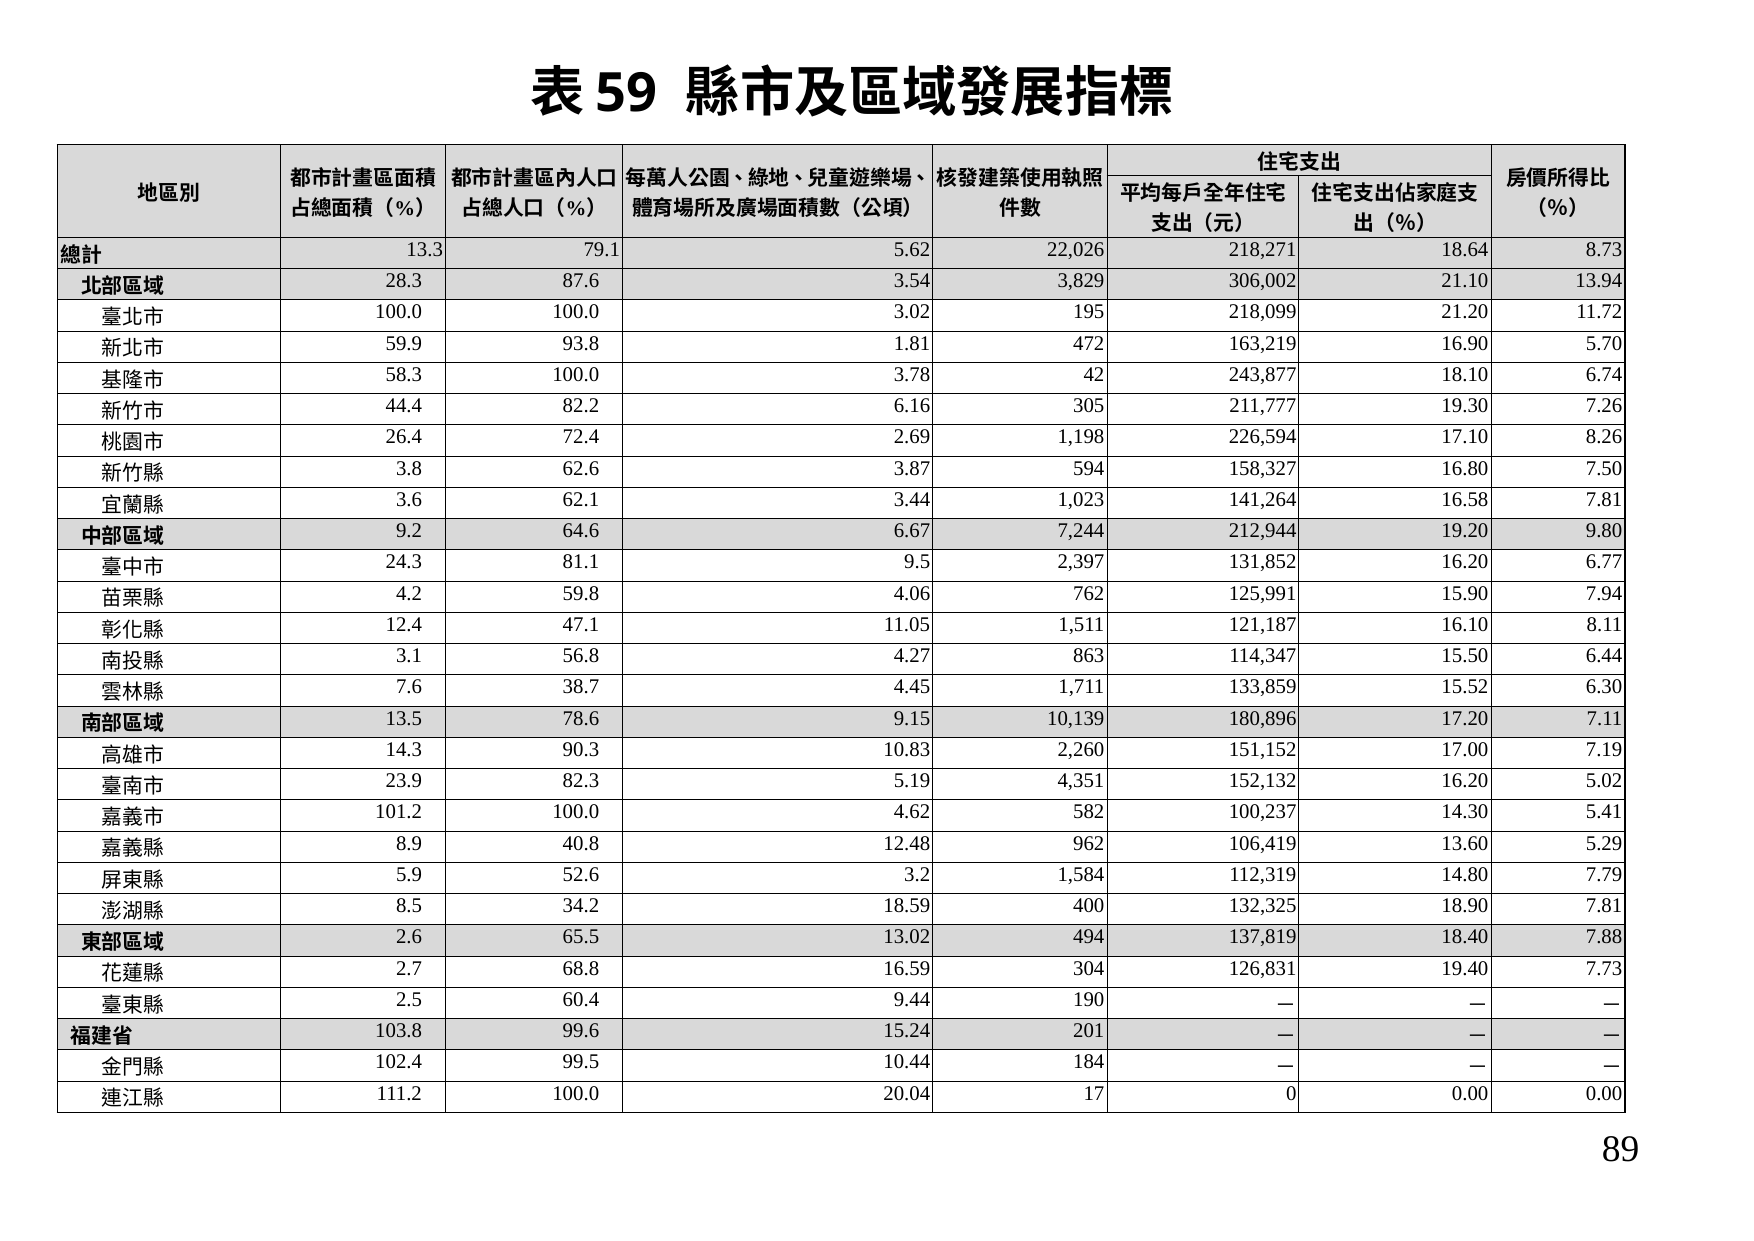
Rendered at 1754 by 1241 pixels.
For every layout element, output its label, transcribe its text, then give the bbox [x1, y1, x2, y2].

table_cell 10.44 [623, 1050, 932, 1081]
table_cell 8.73 [1492, 238, 1624, 268]
table_cell 218,099 [1108, 300, 1298, 331]
table_cell 16.20 [1299, 769, 1491, 799]
table_cell 132,325 [1108, 894, 1298, 924]
table_cell 17 [933, 1082, 1107, 1112]
table_cell 16.90 [1299, 332, 1491, 362]
table_cell 100.0 [446, 300, 622, 331]
table_cell 7.73 [1492, 957, 1624, 987]
table_cell 14.30 [1299, 800, 1491, 831]
table_cell 42 [933, 363, 1107, 393]
table_cell 南投縣 [58, 644, 280, 674]
table_cell 屏東縣 [58, 863, 280, 893]
table_cell 87.6 [446, 269, 622, 299]
table_cell 90.3 [446, 738, 622, 768]
table_cell 桃園市 [58, 425, 280, 456]
table_cell 3.6 [281, 488, 445, 518]
table_cell 16.20 [1299, 550, 1491, 581]
table_cell 花蓮縣 [58, 957, 280, 987]
table_header 都市計畫區面積占總面積（%） [281, 145, 445, 237]
table_cell 6.74 [1492, 363, 1624, 393]
table_cell 苗栗縣 [58, 582, 280, 612]
table_cell 2,260 [933, 738, 1107, 768]
table_cell 494 [933, 925, 1107, 956]
table_cell 5.02 [1492, 769, 1624, 799]
table_cell 1,584 [933, 863, 1107, 893]
table_cell 226,594 [1108, 425, 1298, 456]
table_cell 1.81 [623, 332, 932, 362]
table_cell 2.7 [281, 957, 445, 987]
table_cell 3.87 [623, 457, 932, 487]
table_cell 151,152 [1108, 738, 1298, 768]
table_cell 243,877 [1108, 363, 1298, 393]
table_cell 47.1 [446, 613, 622, 643]
table_cell 7.79 [1492, 863, 1624, 893]
table_cell 152,132 [1108, 769, 1298, 799]
table_cell － [1299, 1050, 1491, 1081]
table_cell 3,829 [933, 269, 1107, 299]
table_cell 13.5 [281, 707, 445, 737]
table_cell 23.9 [281, 769, 445, 799]
table_cell － [1492, 1019, 1624, 1049]
table_cell 12.4 [281, 613, 445, 643]
table_cell － [1108, 988, 1298, 1018]
table_cell 472 [933, 332, 1107, 362]
table_cell 15.24 [623, 1019, 932, 1049]
table_cell 7.81 [1492, 488, 1624, 518]
table_cell 10.83 [623, 738, 932, 768]
table_cell 13.3 [281, 238, 445, 268]
table_cell 4.27 [623, 644, 932, 674]
table_cell 3.1 [281, 644, 445, 674]
table_cell 400 [933, 894, 1107, 924]
table_cell 125,991 [1108, 582, 1298, 612]
table_cell 5.9 [281, 863, 445, 893]
table_cell 雲林縣 [58, 675, 280, 706]
table_cell 11.72 [1492, 300, 1624, 331]
table_cell 7.6 [281, 675, 445, 706]
table_cell 2.69 [623, 425, 932, 456]
table_cell 金門縣 [58, 1050, 280, 1081]
table_cell 17.00 [1299, 738, 1491, 768]
table_cell 宜蘭縣 [58, 488, 280, 518]
table_cell 平均每戶全年住宅支出（元） [1108, 176, 1298, 237]
table_cell 15.52 [1299, 675, 1491, 706]
table_cell 15.50 [1299, 644, 1491, 674]
table_cell 18.64 [1299, 238, 1491, 268]
table_cell 7.88 [1492, 925, 1624, 956]
table_header 核發建築使用執照件數 [933, 145, 1107, 237]
table_cell 15.90 [1299, 582, 1491, 612]
table_cell 10,139 [933, 707, 1107, 737]
table_cell 7,244 [933, 519, 1107, 549]
table_cell 304 [933, 957, 1107, 987]
table_cell 131,852 [1108, 550, 1298, 581]
table_cell 99.6 [446, 1019, 622, 1049]
table_cell 582 [933, 800, 1107, 831]
table_cell 762 [933, 582, 1107, 612]
table_cell 1,023 [933, 488, 1107, 518]
table_cell 594 [933, 457, 1107, 487]
table_cell 4.06 [623, 582, 932, 612]
table_cell 133,859 [1108, 675, 1298, 706]
table_cell 新竹市 [58, 394, 280, 424]
table_cell 8.26 [1492, 425, 1624, 456]
table_cell 81.1 [446, 550, 622, 581]
subtitle 表59 縣市及區域發展指標 [59, 32, 1639, 144]
table_cell 201 [933, 1019, 1107, 1049]
table_cell 臺東縣 [58, 988, 280, 1018]
table_cell 13.94 [1492, 269, 1624, 299]
table_cell 5.41 [1492, 800, 1624, 831]
table_cell 28.3 [281, 269, 445, 299]
table_cell 3.8 [281, 457, 445, 487]
table_cell 100,237 [1108, 800, 1298, 831]
table_cell 4,351 [933, 769, 1107, 799]
table_cell 7.26 [1492, 394, 1624, 424]
table_cell 218,271 [1108, 238, 1298, 268]
table_cell 2.5 [281, 988, 445, 1018]
table_cell 新北市 [58, 332, 280, 362]
table_cell 126,831 [1108, 957, 1298, 987]
table_cell 9.2 [281, 519, 445, 549]
table_cell 93.8 [446, 332, 622, 362]
table_cell 澎湖縣 [58, 894, 280, 924]
table_cell 3.2 [623, 863, 932, 893]
table_cell 18.10 [1299, 363, 1491, 393]
table_cell 1,711 [933, 675, 1107, 706]
table_cell 總計 [58, 238, 280, 268]
table_cell 0 [1108, 1082, 1298, 1112]
table_cell 82.2 [446, 394, 622, 424]
table_cell 福建省 [58, 1019, 280, 1049]
table_cell 121,187 [1108, 613, 1298, 643]
table_cell 111.2 [281, 1082, 445, 1112]
table_cell 112,319 [1108, 863, 1298, 893]
table_cell 59.8 [446, 582, 622, 612]
table_cell 0.00 [1299, 1082, 1491, 1112]
table_cell 臺中市 [58, 550, 280, 581]
table_cell 北部區域 [58, 269, 280, 299]
table_header 地區別 [58, 145, 280, 237]
table_cell 190 [933, 988, 1107, 1018]
table_cell 16.80 [1299, 457, 1491, 487]
table_cell 3.02 [623, 300, 932, 331]
table_cell 9.5 [623, 550, 932, 581]
table_cell 306,002 [1108, 269, 1298, 299]
table_cell 34.2 [446, 894, 622, 924]
table_cell 基隆市 [58, 363, 280, 393]
table_cell 19.30 [1299, 394, 1491, 424]
table_cell 14.3 [281, 738, 445, 768]
table_cell 南部區域 [58, 707, 280, 737]
table_cell 158,327 [1108, 457, 1298, 487]
table_cell 住宅支出佔家庭支出（％） [1299, 176, 1491, 237]
table_cell 臺北市 [58, 300, 280, 331]
table_cell 5.70 [1492, 332, 1624, 362]
table_cell 21.20 [1299, 300, 1491, 331]
table_cell 141,264 [1108, 488, 1298, 518]
table_cell 100.0 [281, 300, 445, 331]
table_cell 22,026 [933, 238, 1107, 268]
table_cell 62.6 [446, 457, 622, 487]
table_cell 62.1 [446, 488, 622, 518]
table_cell 6.30 [1492, 675, 1624, 706]
table_header 住宅支出 [1108, 145, 1491, 175]
table_cell 82.3 [446, 769, 622, 799]
table_cell 6.16 [623, 394, 932, 424]
table_cell 65.5 [446, 925, 622, 956]
table_cell 7.19 [1492, 738, 1624, 768]
table_cell 4.2 [281, 582, 445, 612]
table_cell 9.44 [623, 988, 932, 1018]
table_cell 1,511 [933, 613, 1107, 643]
table_cell 13.02 [623, 925, 932, 956]
table_cell 嘉義縣 [58, 832, 280, 862]
table_cell 中部區域 [58, 519, 280, 549]
table_cell 7.50 [1492, 457, 1624, 487]
table_cell 6.77 [1492, 550, 1624, 581]
table_cell 12.48 [623, 832, 932, 862]
table_cell － [1108, 1050, 1298, 1081]
table_cell 2.6 [281, 925, 445, 956]
table_cell 59.9 [281, 332, 445, 362]
table_header 每萬人公園、綠地、兒童遊樂場、體育場所及廣場面積數（公頃） [623, 145, 932, 237]
table_cell 11.05 [623, 613, 932, 643]
table_cell 5.62 [623, 238, 932, 268]
table_cell 4.45 [623, 675, 932, 706]
table_cell 211,777 [1108, 394, 1298, 424]
table_cell 7.81 [1492, 894, 1624, 924]
table_cell － [1492, 1050, 1624, 1081]
table_cell 102.4 [281, 1050, 445, 1081]
table_cell 106,419 [1108, 832, 1298, 862]
table_cell 5.29 [1492, 832, 1624, 862]
table_cell 嘉義市 [58, 800, 280, 831]
table_cell 17.10 [1299, 425, 1491, 456]
table_cell 163,219 [1108, 332, 1298, 362]
table_cell 962 [933, 832, 1107, 862]
table_cell 137,819 [1108, 925, 1298, 956]
table_cell 17.20 [1299, 707, 1491, 737]
table_cell 212,944 [1108, 519, 1298, 549]
table_cell 103.8 [281, 1019, 445, 1049]
table_header 房價所得比（％） [1492, 145, 1624, 237]
table_cell 16.59 [623, 957, 932, 987]
table_cell 6.44 [1492, 644, 1624, 674]
table_cell 52.6 [446, 863, 622, 893]
table_cell 3.44 [623, 488, 932, 518]
table_cell 5.19 [623, 769, 932, 799]
table_cell － [1108, 1019, 1298, 1049]
table_cell 24.3 [281, 550, 445, 581]
table_cell 18.40 [1299, 925, 1491, 956]
table_cell 高雄市 [58, 738, 280, 768]
table_cell 18.59 [623, 894, 932, 924]
table_cell 20.04 [623, 1082, 932, 1112]
table_cell 4.62 [623, 800, 932, 831]
table_cell 100.0 [446, 363, 622, 393]
table_cell 9.80 [1492, 519, 1624, 549]
table_cell 6.67 [623, 519, 932, 549]
table_cell 26.4 [281, 425, 445, 456]
table_cell 3.78 [623, 363, 932, 393]
table_cell 16.58 [1299, 488, 1491, 518]
table_cell 8.5 [281, 894, 445, 924]
table_cell 44.4 [281, 394, 445, 424]
table_cell 臺南市 [58, 769, 280, 799]
table_cell 7.94 [1492, 582, 1624, 612]
table_cell 68.8 [446, 957, 622, 987]
table_cell 連江縣 [58, 1082, 280, 1112]
table_cell 13.60 [1299, 832, 1491, 862]
table_cell 56.8 [446, 644, 622, 674]
table_cell 7.11 [1492, 707, 1624, 737]
table_cell 64.6 [446, 519, 622, 549]
table_cell 18.90 [1299, 894, 1491, 924]
table_cell 彰化縣 [58, 613, 280, 643]
table_cell 14.80 [1299, 863, 1491, 893]
table_cell 79.1 [446, 238, 622, 268]
table_cell 3.54 [623, 269, 932, 299]
table_cell 60.4 [446, 988, 622, 1018]
table_cell 58.3 [281, 363, 445, 393]
table_cell 101.2 [281, 800, 445, 831]
table_cell 19.40 [1299, 957, 1491, 987]
table_cell － [1299, 1019, 1491, 1049]
table_cell － [1492, 988, 1624, 1018]
table_cell 9.15 [623, 707, 932, 737]
table_cell 72.4 [446, 425, 622, 456]
table_cell 38.7 [446, 675, 622, 706]
table_cell 1,198 [933, 425, 1107, 456]
table_cell 180,896 [1108, 707, 1298, 737]
table_cell 0.00 [1492, 1082, 1624, 1112]
table_cell 863 [933, 644, 1107, 674]
table_cell － [1299, 988, 1491, 1018]
table_cell 100.0 [446, 1082, 622, 1112]
table_cell 新竹縣 [58, 457, 280, 487]
table_cell 21.10 [1299, 269, 1491, 299]
table_cell 99.5 [446, 1050, 622, 1081]
table_cell 19.20 [1299, 519, 1491, 549]
table_cell 16.10 [1299, 613, 1491, 643]
table_cell 100.0 [446, 800, 622, 831]
table_cell 184 [933, 1050, 1107, 1081]
table_cell 東部區域 [58, 925, 280, 956]
table_cell 114,347 [1108, 644, 1298, 674]
table_cell 78.6 [446, 707, 622, 737]
table_header 都市計畫區內人口占總人口（%） [446, 145, 622, 237]
table_cell 8.9 [281, 832, 445, 862]
table_cell 8.11 [1492, 613, 1624, 643]
table_cell 40.8 [446, 832, 622, 862]
table_cell 195 [933, 300, 1107, 331]
table_cell 305 [933, 394, 1107, 424]
table_cell 2,397 [933, 550, 1107, 581]
